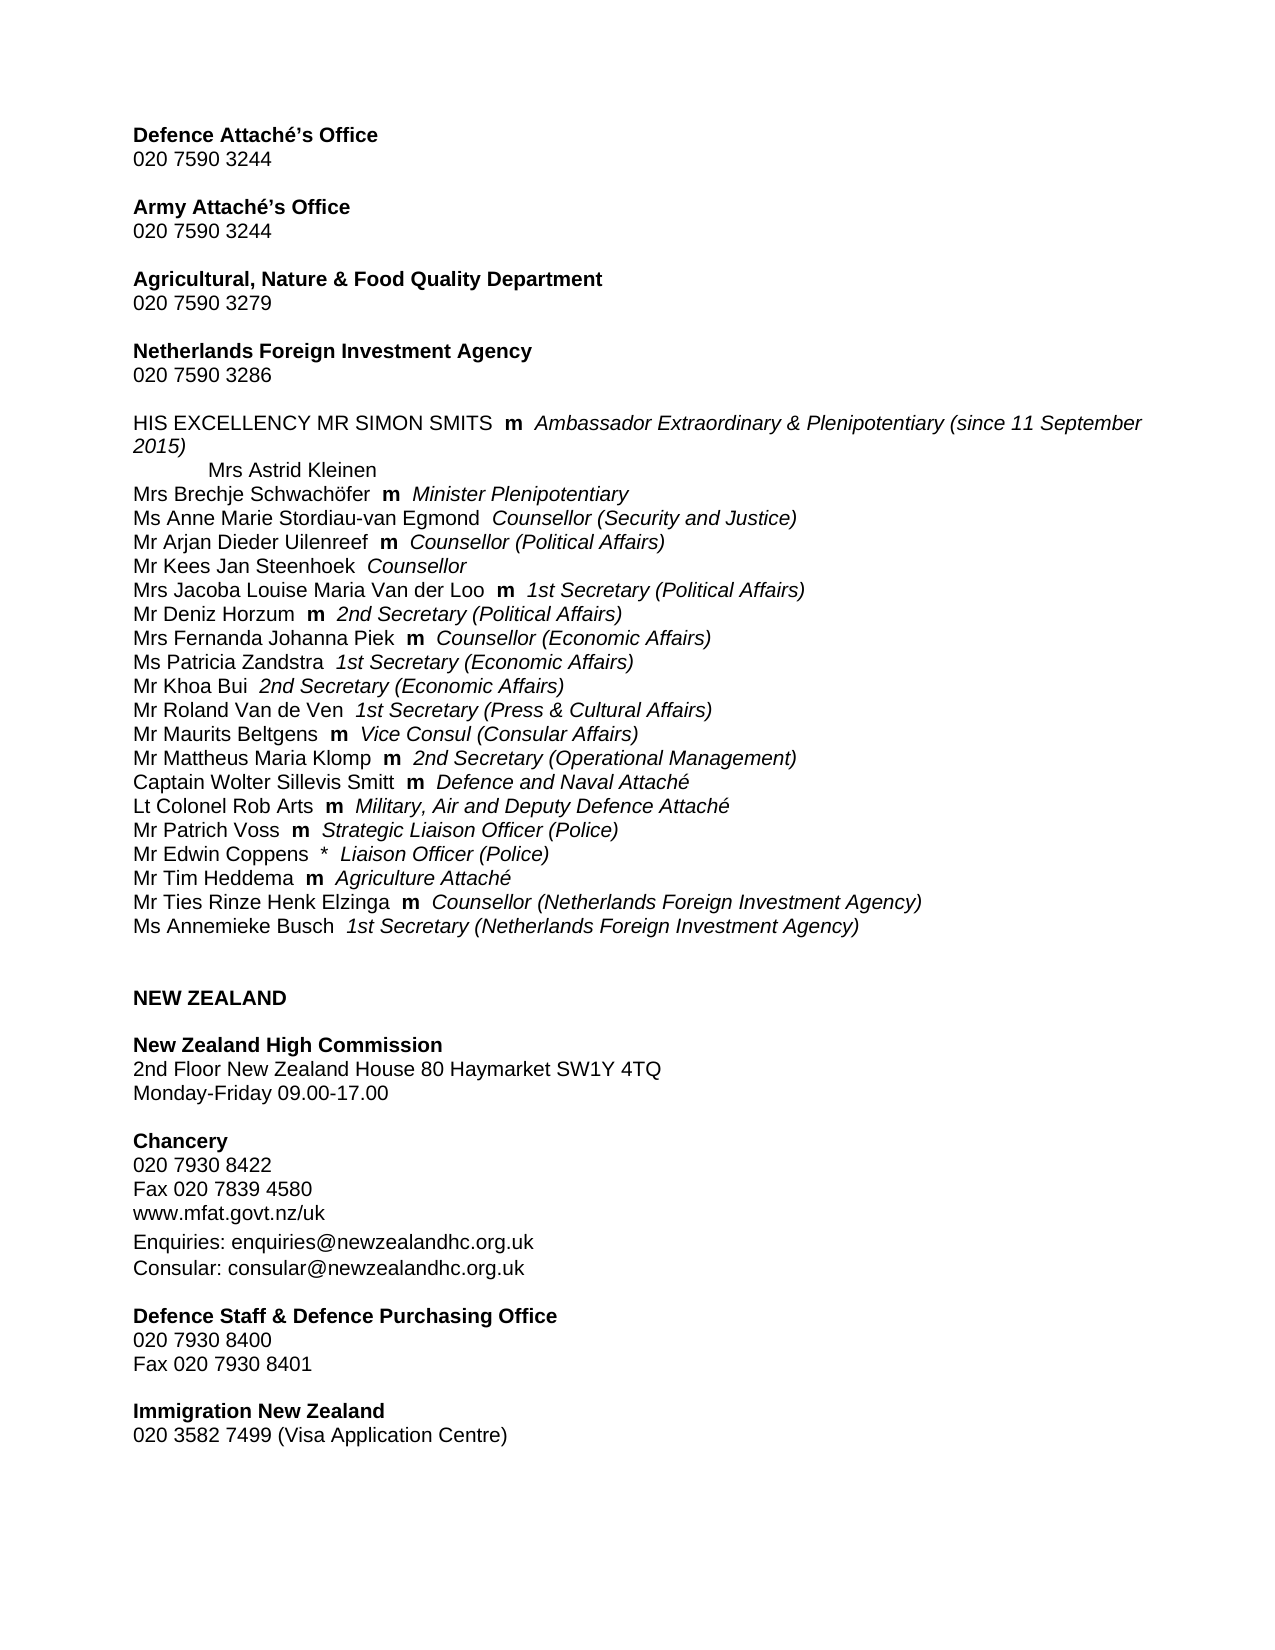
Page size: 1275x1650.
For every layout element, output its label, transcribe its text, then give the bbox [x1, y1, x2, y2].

text Netherlands Foreign Investment Agency [133, 338, 1181, 362]
text Fax 020 7839 4580 [133, 1177, 1181, 1201]
text Mr Edwin Coppens * Liaison Officer (Police) [133, 842, 1181, 866]
text 020 7930 8422 [133, 1153, 1181, 1177]
text Chancery [133, 1129, 1181, 1153]
text www.mfat.govt.nz/uk [133, 1201, 1181, 1225]
text Immigration New Zealand [133, 1399, 1181, 1423]
text Ms Annemieke Busch 1st Secretary (Netherlands Foreign Investment Agency) [133, 913, 1181, 937]
text Defence Attaché’s Office [133, 123, 1181, 147]
text Mrs Jacoba Louise Maria Van der Loo m 1st Secretary (Political Affairs) [133, 578, 1181, 602]
text 020 7590 3279 [133, 291, 1181, 314]
text Ms Anne Marie Stordiau-van Egmond Counsellor (Security and Justice) [133, 506, 1181, 530]
text 020 7590 3286 [133, 362, 1181, 386]
text 020 7590 3244 [133, 219, 1181, 243]
text Lt Colonel Rob Arts m Military, Air and Deputy Defence Attaché [133, 794, 1181, 818]
text Mr Khoa Bui 2nd Secretary (Economic Affairs) [133, 674, 1181, 698]
text Mr Ties Rinze Henk Elzinga m Counsellor (Netherlands Foreign Investment Agency) [133, 889, 1181, 913]
text NEW ZEALAND [133, 985, 1181, 1009]
text Mrs Fernanda Johanna Piek m Counsellor (Economic Affairs) [133, 626, 1181, 650]
text Mr Kees Jan Steenhoek Counsellor [133, 554, 1181, 578]
text Mr Mattheus Maria Klomp m 2nd Secretary (Operational Management) [133, 746, 1181, 770]
text 020 7930 8400 [133, 1327, 1181, 1351]
text Mr Tim Heddema m Agriculture Attaché [133, 866, 1181, 889]
text Mr Roland Van de Ven 1st Secretary (Press & Cultural Affairs) [133, 698, 1181, 722]
text Army Attaché’s Office [133, 195, 1181, 219]
text Mr Patrich Voss m Strategic Liaison Officer (Police) [133, 818, 1181, 842]
text Mrs Astrid Kleinen [133, 458, 1181, 482]
text 2nd Floor New Zealand House 80 Haymarket SW1Y 4TQ [133, 1057, 1181, 1081]
text Captain Wolter Sillevis Smitt m Defence and Naval Attaché [133, 770, 1181, 794]
text Monday-Friday 09.00-17.00 [133, 1081, 1181, 1105]
text Mr Arjan Dieder Uilenreef m Counsellor (Political Affairs) [133, 530, 1181, 554]
text Mr Deniz Horzum m 2nd Secretary (Political Affairs) [133, 602, 1181, 626]
text Agricultural, Nature & Food Quality Department [133, 267, 1181, 291]
text Defence Staff & Defence Purchasing Office [133, 1303, 1181, 1327]
text Fax 020 7930 8401 [133, 1351, 1181, 1375]
text HIS EXCELLENCY MR SIMON SMITS m Ambassador Extraordinary & Plenipotentiary (since 11 September 2015) [133, 410, 1181, 458]
text Ms Patricia Zandstra 1st Secretary (Economic Affairs) [133, 650, 1181, 674]
text 020 3582 7499 (Visa Application Centre) [133, 1423, 1181, 1447]
text New Zealand High Commission [133, 1033, 1181, 1057]
text Mr Maurits Beltgens m Vice Consul (Consular Affairs) [133, 722, 1181, 746]
text 020 7590 3244 [133, 147, 1181, 171]
text Mrs Brechje Schwachöfer m Minister Plenipotentiary [133, 482, 1181, 506]
text Enquiries: enquiries@newzealandhc.org.uk [133, 1225, 1181, 1256]
text Consular: consular@newzealandhc.org.uk [133, 1256, 1181, 1279]
